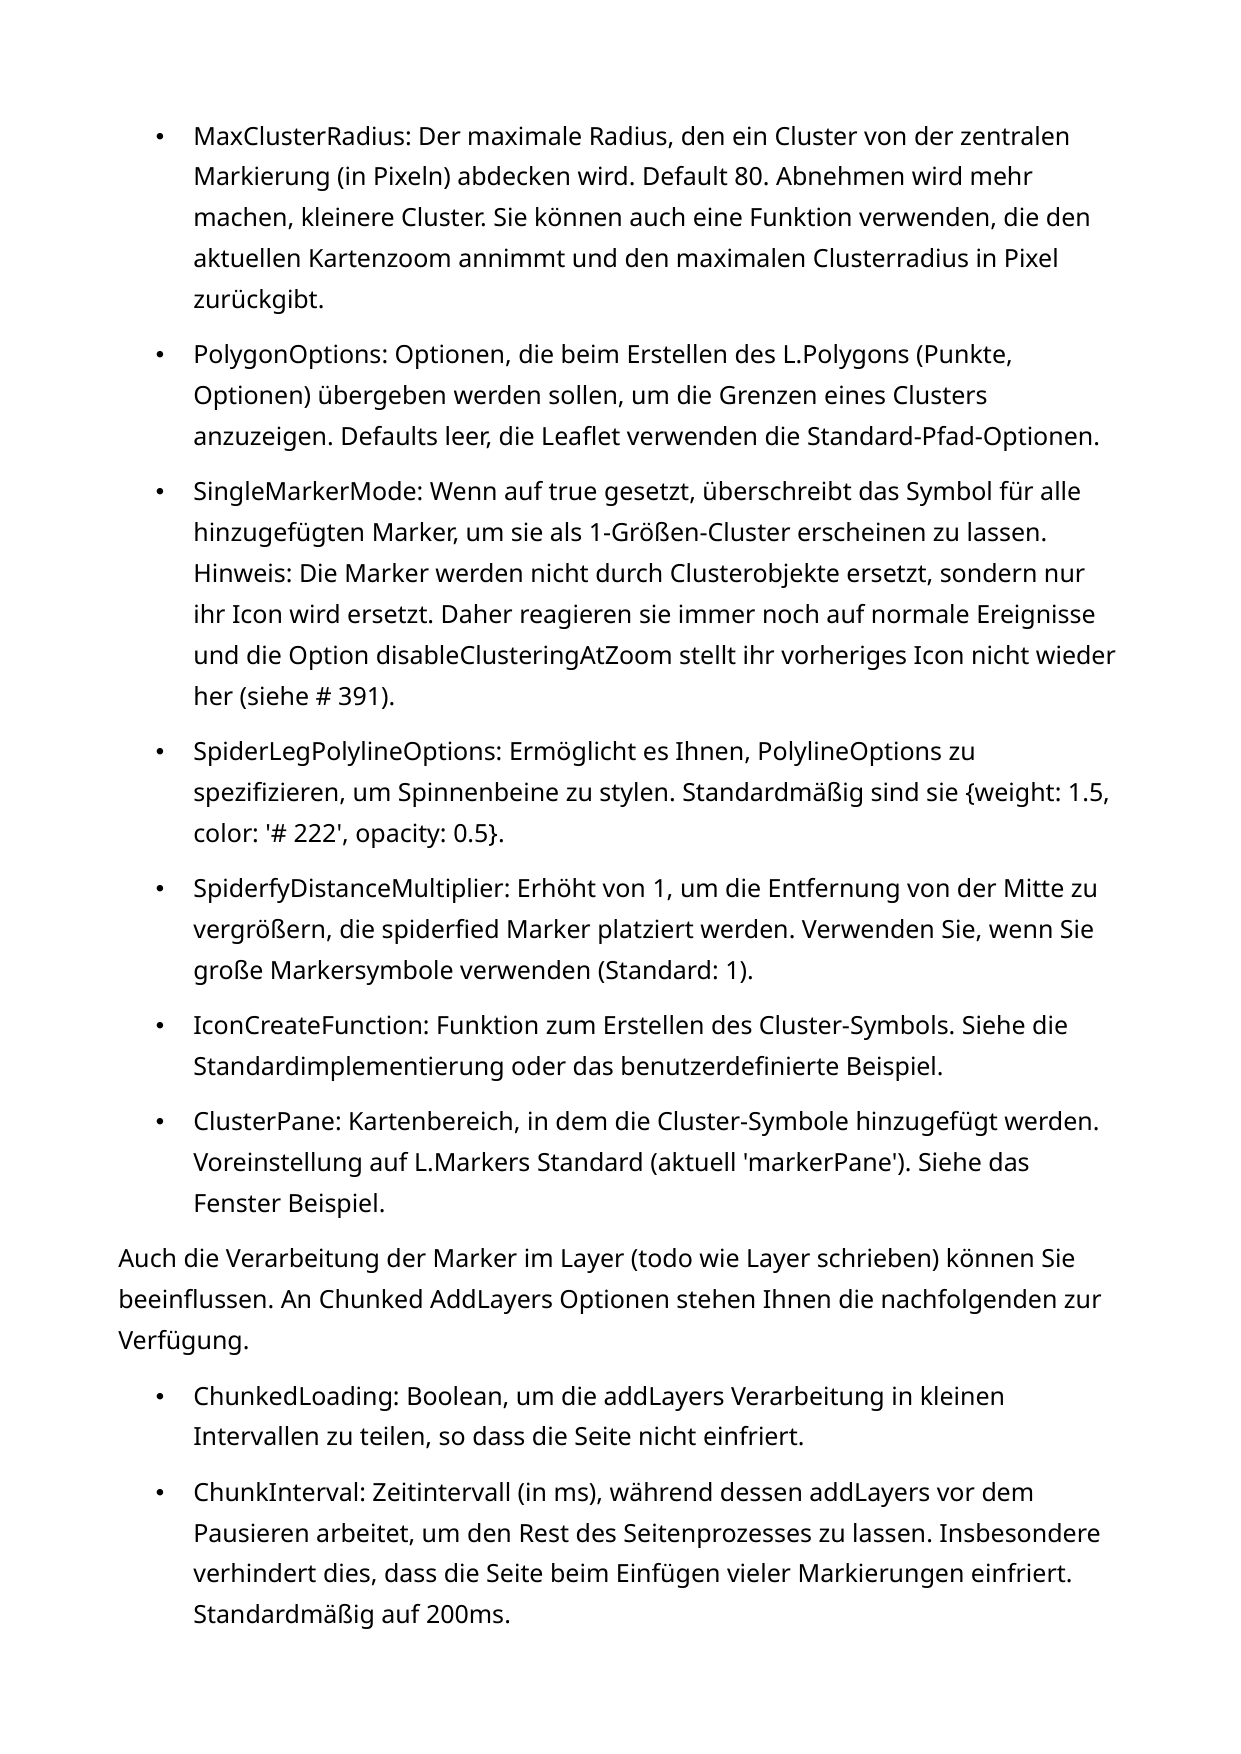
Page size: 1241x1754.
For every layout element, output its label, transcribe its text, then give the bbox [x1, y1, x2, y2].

list IconCreateFunction: Funktion zum Erstellen des Cluster-Symbols. Siehe die Standardimplementierung oder das benutzerdefinierte Beispiel. [156, 1008, 1122, 1083]
list ChunkInterval: Zeitintervall (in ms), während dessen addLayers vor dem Pausieren arbeitet, um den Rest des Seitenprozesses zu lassen. Insbesondere verhindert dies, dass die Seite beim Einfügen vieler Markierungen einfriert. Standardmäßig auf 200ms. [156, 1474, 1122, 1631]
list SingleMarkerMode: Wenn auf true gesetzt, überschreibt das Symbol für alle hinzugefügten Marker, um sie als 1-Größen-Cluster erscheinen zu lassen. Hinweis: Die Marker werden nicht durch Clusterobjekte ersetzt, sondern nur ihr Icon wird ersetzt. Daher reagieren sie immer noch auf normale Ereignisse und die Option disableClusteringAtZoom stellt ihr vorheriges Icon nicht wieder her (siehe # 391). [156, 474, 1122, 712]
list MaxClusterRadius: Der maximale Radius, den ein Cluster von der zentralen Markierung (in Pixeln) abdecken wird. Default 80. Abnehmen wird mehr machen, kleinere Cluster. Sie können auch eine Funktion verwenden, die den aktuellen Kartenzoom annimmt und den maximalen Clusterradius in Pixel zurückgibt. [156, 118, 1122, 316]
list ClusterPane: Kartenbereich, in dem die Cluster-Symbole hinzugefügt werden. Voreinstellung auf L.Markers Standard (aktuell 'markerPane'). Siehe das Fenster Beispiel. [156, 1104, 1122, 1220]
list SpiderfyDistanceMultiplier: Erhöht von 1, um die Entfernung von der Mitte zu vergrößern, die spiderfied Marker platziert werden. Verwenden Sie, wenn Sie große Markersymbole verwenden (Standard: 1). [156, 871, 1122, 986]
list SpiderLegPolylineOptions: Ermöglicht es Ihnen, PolylineOptions zu spezifizieren, um Spinnenbeine zu stylen. Standardmäßig sind sie {weight: 1.5, color: '# 222', opacity: 0.5}. [156, 733, 1122, 849]
text Auch die Verarbeitung der Marker im Layer (todo wie Layer schrieben) können Sie beeinflussen. An Chunked AddLayers Optionen stehen Ihnen die nachfolgenden zur Verfügung. [118, 1241, 1122, 1357]
list PolygonOptions: Optionen, die beim Erstellen des L.Polygons (Punkte, Optionen) übergeben werden sollen, um die Grenzen eines Clusters anzuzeigen. Defaults leer, die Leaflet verwenden die Standard-Pfad-Optionen. [156, 337, 1122, 453]
list ChunkedLoading: Boolean, um die addLayers Verarbeitung in kleinen Intervallen zu teilen, so dass die Seite nicht einfriert. [156, 1378, 1122, 1453]
